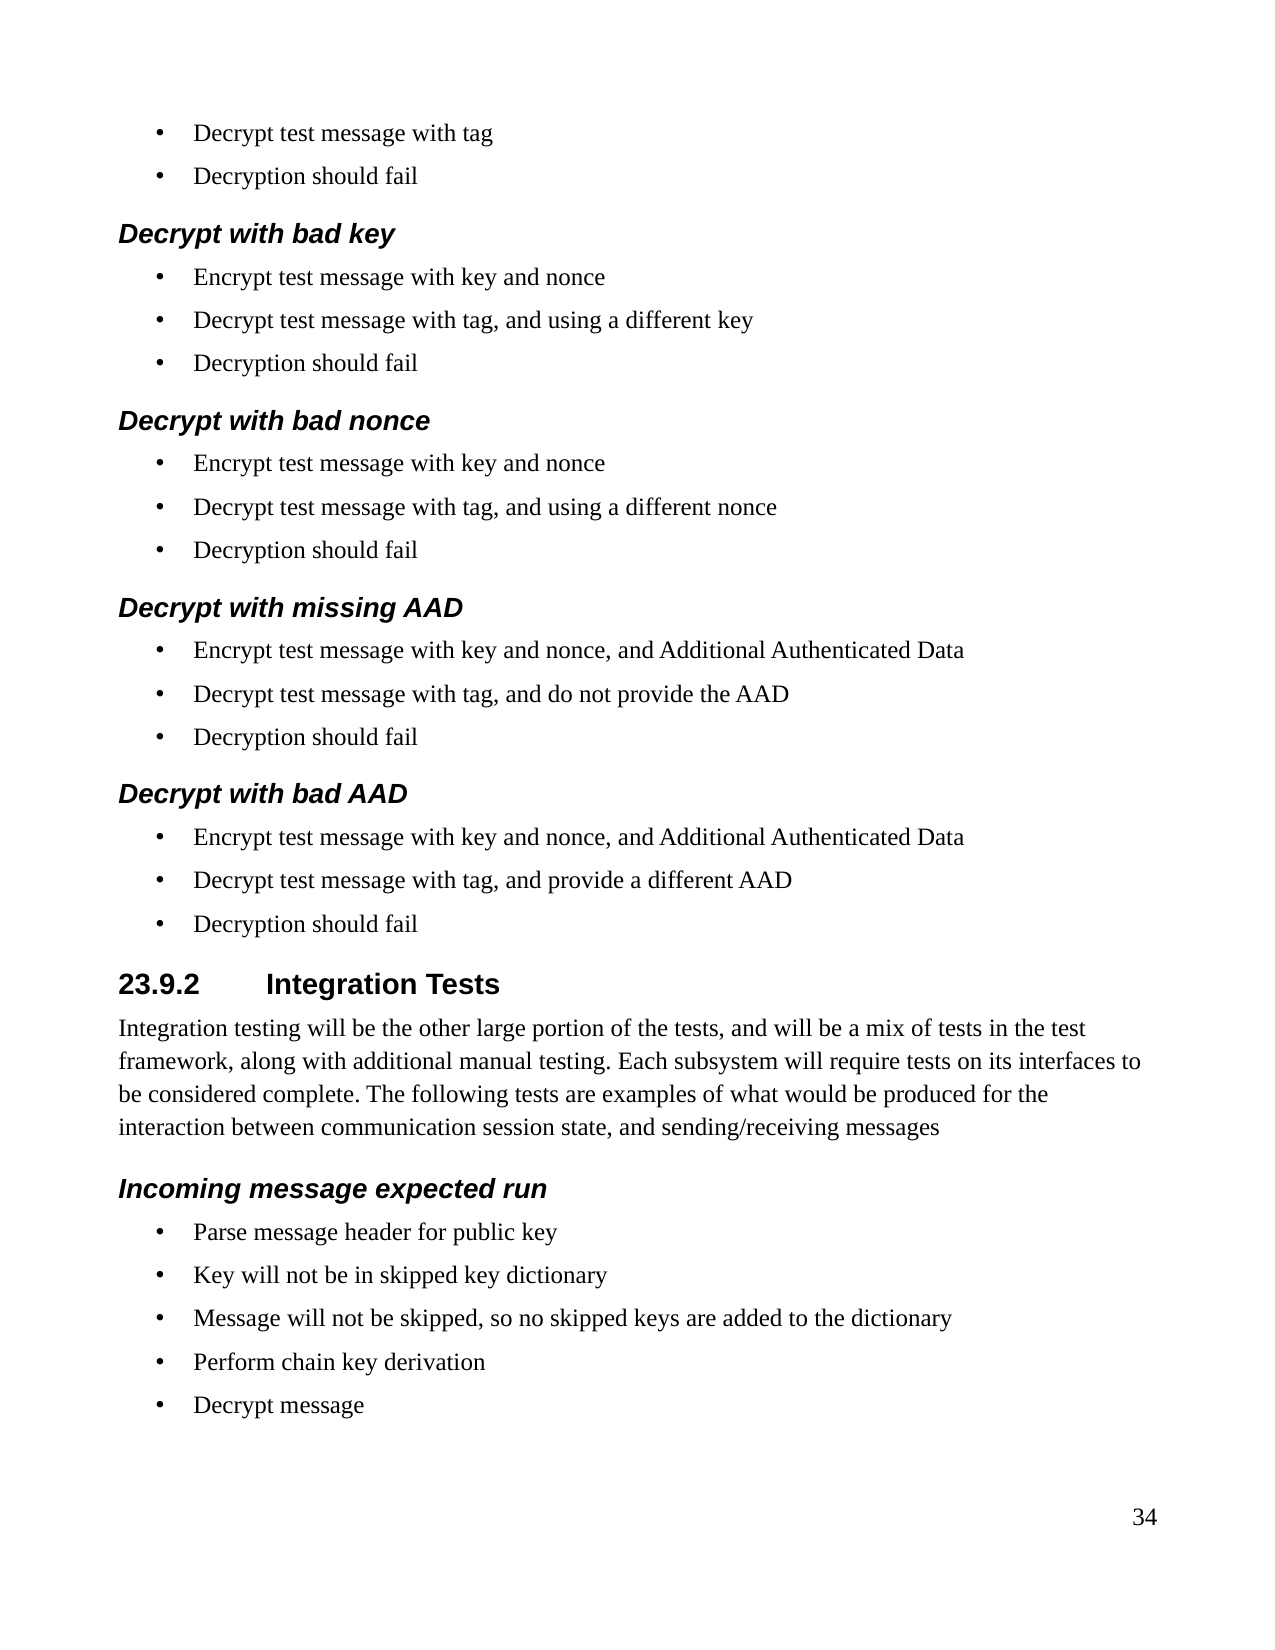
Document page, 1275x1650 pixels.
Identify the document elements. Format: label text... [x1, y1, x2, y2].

subtitle Incoming message expected run [118, 1172, 1157, 1204]
list Encrypt test message with key and nonce [156, 448, 1157, 477]
list Decrypt test message with tag, and using a different nonce [156, 492, 1157, 521]
list Decryption should fail [156, 348, 1157, 377]
list Encrypt test message with key and nonce, and Additional Authenticated Data [156, 822, 1157, 851]
subtitle Decrypt with bad key [118, 217, 1157, 249]
list Parse message header for public key [156, 1217, 1157, 1245]
text Integration testing will be the other large portion of the tests, and will be a mix of tests in the test framework, along with additional manual testing. Each subsystem will require tests on its interfaces to be considered complete. The following tests are examples of what would be produced for the interaction between communication session state, and sending/receiving messages [118, 1013, 1157, 1141]
subtitle Decrypt with missing AAD [118, 591, 1157, 623]
list Decrypt message [156, 1390, 1157, 1419]
list Key will not be in skipped key dictionary [156, 1260, 1157, 1289]
list Decryption should fail [156, 722, 1157, 751]
list Perform chain key derivation [156, 1347, 1157, 1375]
list Encrypt test message with key and nonce, and Additional Authenticated Data [156, 635, 1157, 664]
list Decryption should fail [156, 535, 1157, 564]
list Decrypt test message with tag, and provide a different AAD [156, 866, 1157, 894]
list Decrypt test message with tag [156, 118, 1157, 147]
list Decryption should fail [156, 909, 1157, 938]
list Decrypt test message with tag, and using a different key [156, 305, 1157, 334]
list Message will not be skipped, so no skipped keys are added to the dictionary [156, 1303, 1157, 1332]
list Encrypt test message with key and nonce [156, 262, 1157, 290]
subtitle Integration Tests [118, 967, 1157, 1001]
list Decrypt test message with tag, and do not provide the AAD [156, 679, 1157, 707]
subtitle Decrypt with bad nonce [118, 404, 1157, 436]
list Decryption should fail [156, 161, 1157, 190]
subtitle Decrypt with bad AAD [118, 778, 1157, 810]
